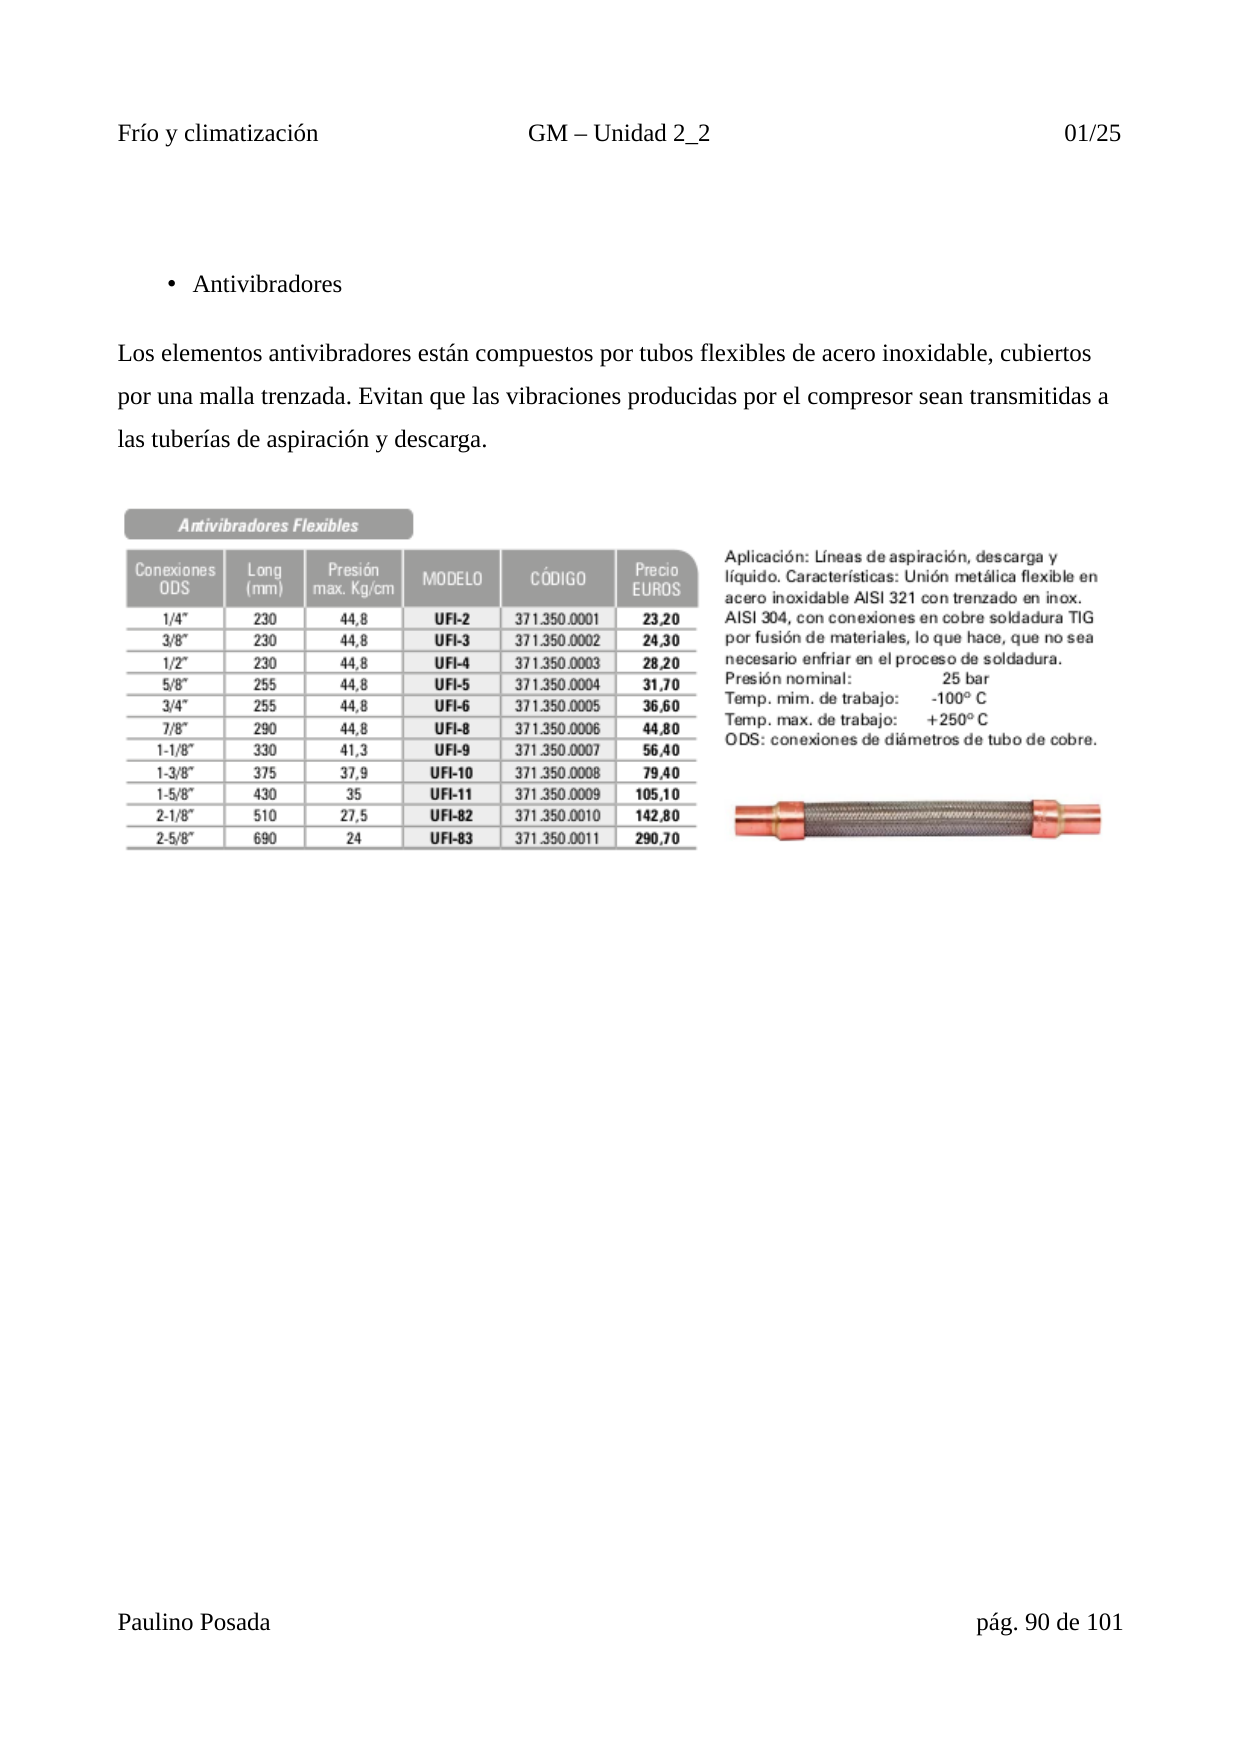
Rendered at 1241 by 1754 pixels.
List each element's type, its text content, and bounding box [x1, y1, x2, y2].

text Los elementos antivibradores están compuestos por tubos flexibles de acero inoxidable, cubiertos por una malla trenzada. Evitan que las vibraciones producidas por el compresor sean transmitidas a las tuberías de aspiración y descarga. [117, 338, 1123, 453]
picture [117, 501, 1122, 864]
list Antivibradores [167, 269, 1123, 298]
